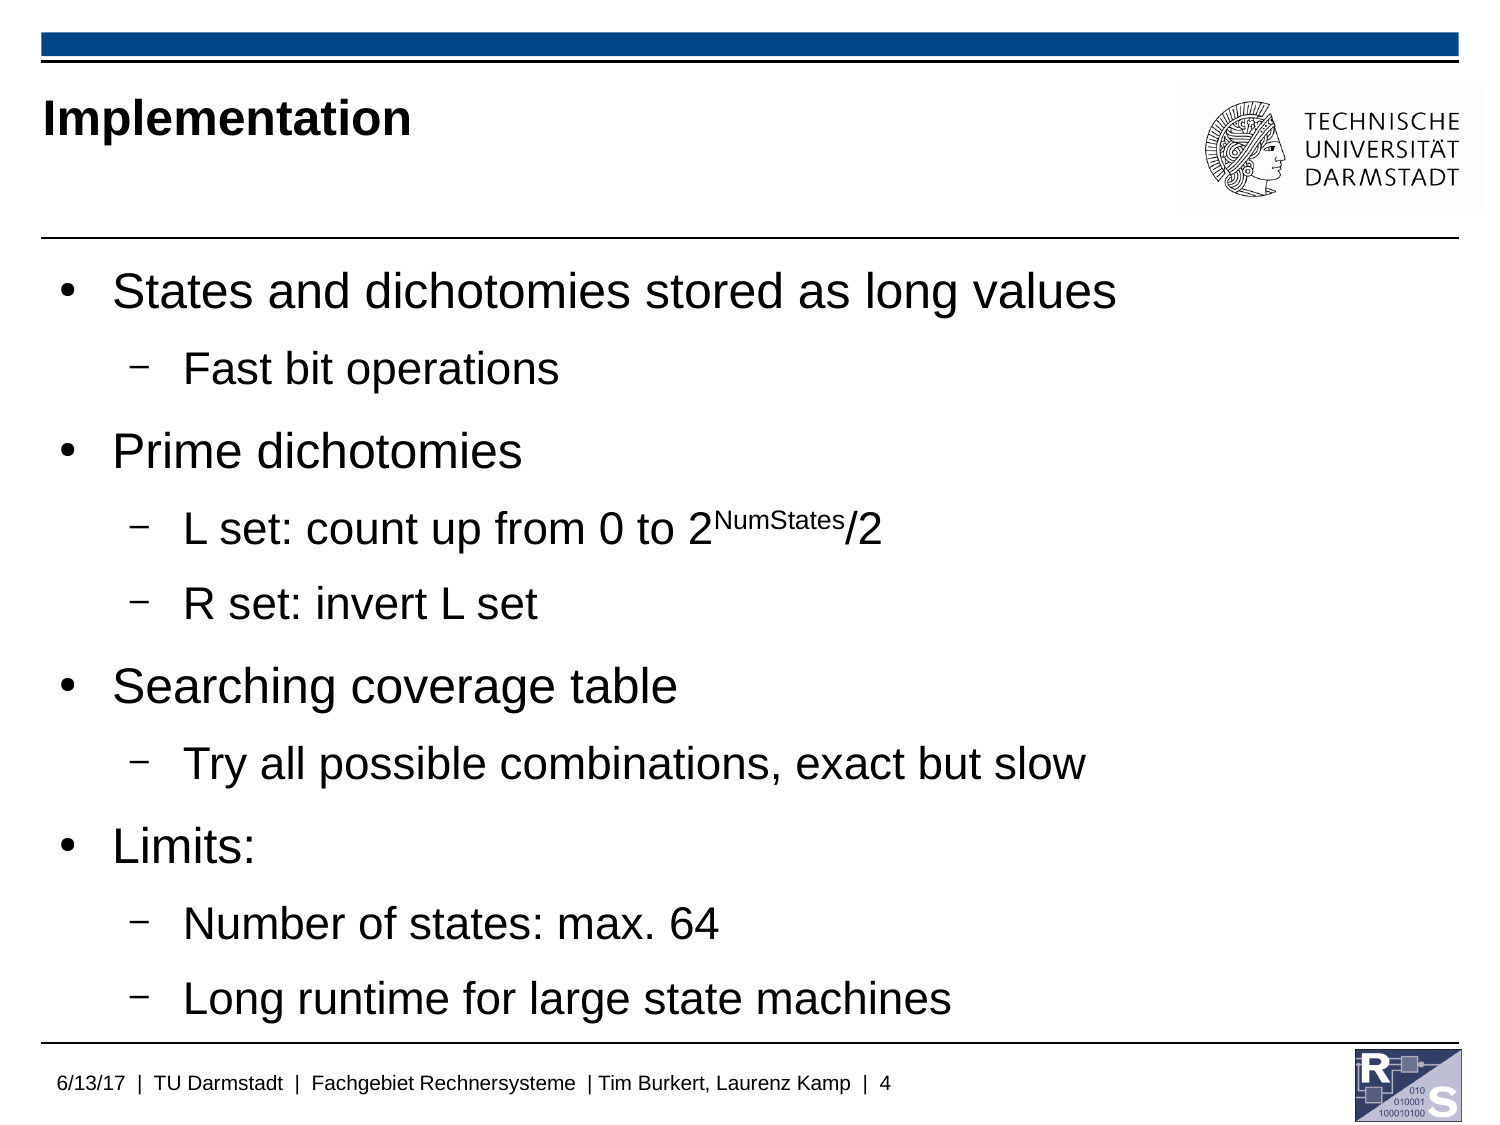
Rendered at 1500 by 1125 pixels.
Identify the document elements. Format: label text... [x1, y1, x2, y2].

title Implementation [42, 43, 1133, 194]
picture [1355, 1049, 1462, 1122]
list States and dichotomies stored as long values Fast bit operations Prime dichotomies L set: count up from 0 to 2NumStates/2 R set: invert L set Searching coverage table Try all possible combinations, exact but slow Limits: Number of states: max. 64 Long runtime for large state machines [41, 263, 1455, 1032]
